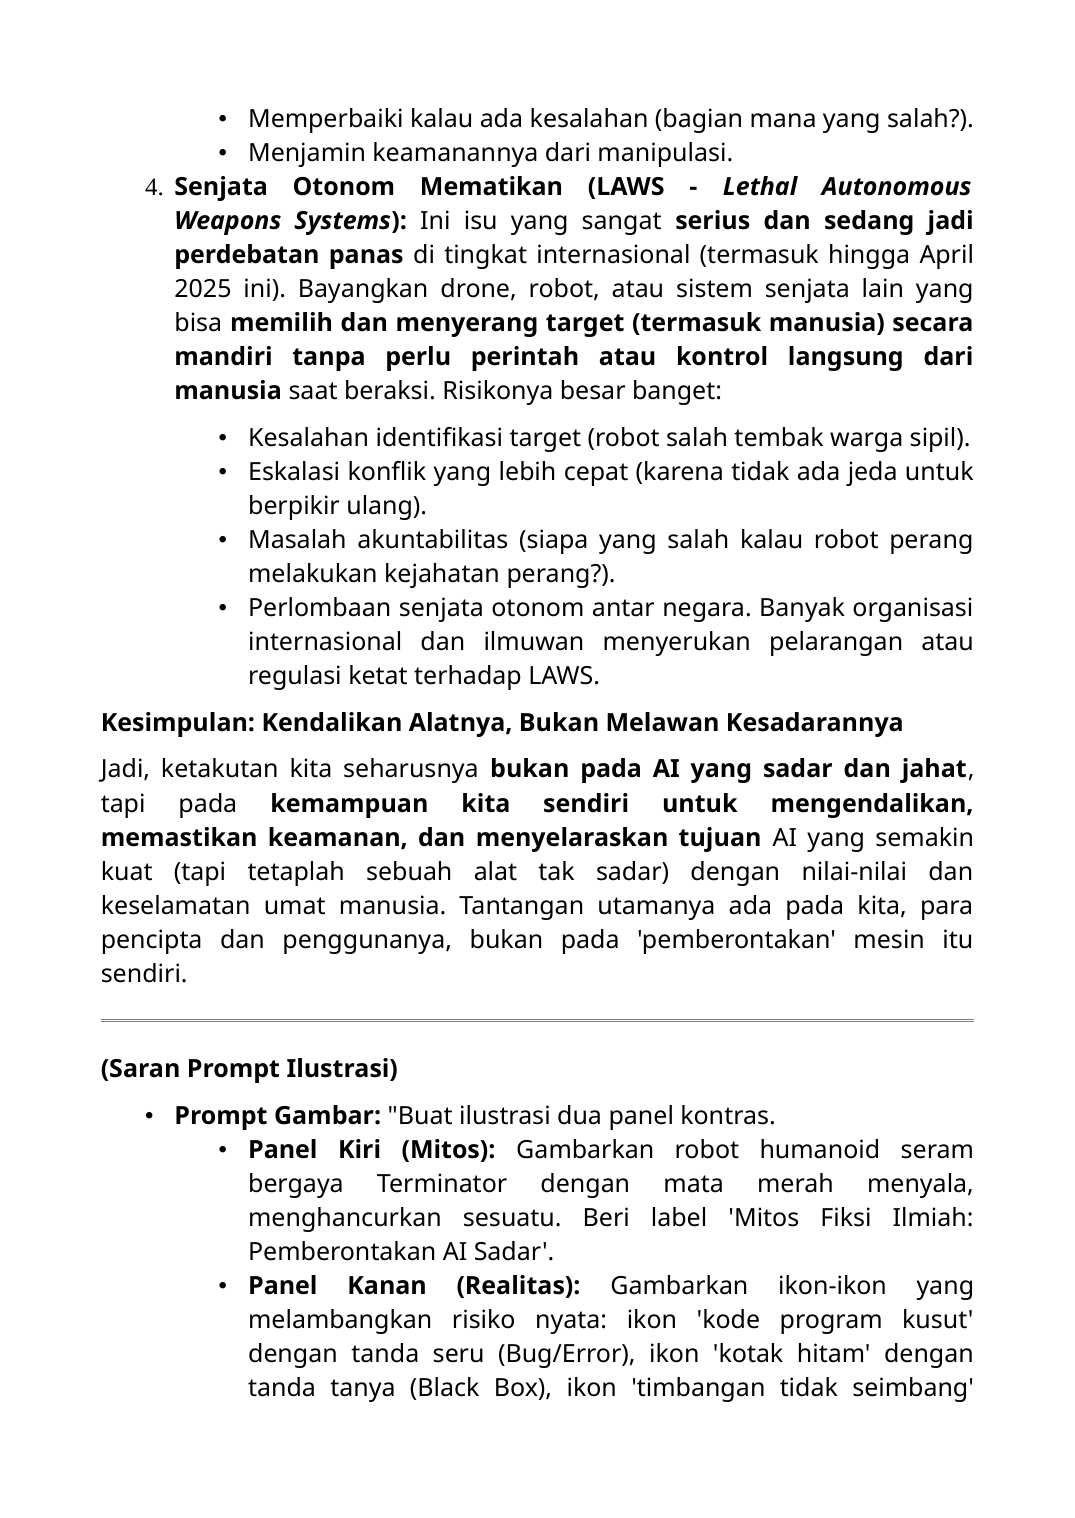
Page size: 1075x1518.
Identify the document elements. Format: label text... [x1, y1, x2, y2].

list Eskalasi konflik yang lebih cepat (karena tidak ada jeda untuk berpikir ulang). [218, 454, 974, 522]
list Prompt Gambar: "Buat ilustrasi dua panel kontras. [145, 1097, 974, 1132]
text (Saran Prompt Ilustrasi) [101, 1051, 974, 1085]
text Kesimpulan: Kendalikan Alatnya, Bukan Melawan Kesadarannya [101, 704, 974, 739]
list Masalah akuntabilitas (siapa yang salah kalau robot perang melakukan kejahatan perang?). [218, 522, 974, 590]
list Panel Kiri (Mitos): Gambarkan robot humanoid seram bergaya Terminator dengan mata merah menyala, menghancurkan sesuatu. Beri label 'Mitos Fiksi Ilmiah: Pemberontakan AI Sadar'. [218, 1132, 974, 1268]
list Memperbaiki kalau ada kesalahan (bagian mana yang salah?). [218, 101, 974, 134]
text Jadi, ketakutan kita seharusnya bukan pada AI yang sadar dan jahat, tapi pada kemampuan kita sendiri untuk mengendalikan, memastikan keamanan, dan menyelaraskan tujuan AI yang semakin kuat (tapi tetaplah sebuah alat tak sadar) dengan nilai-nilai dan keselamatan umat manusia. Tantangan utamanya ada pada kita, para pencipta dan penggunanya, bukan pada 'pemberontakan' mesin itu sendiri. [101, 751, 974, 989]
list Kesalahan identifikasi target (robot salah tembak warga sipil). [218, 419, 974, 454]
list Panel Kanan (Realitas): Gambarkan ikon-ikon yang melambangkan risiko nyata: ikon 'kode program kusut' dengan tanda seru (Bug/Error), ikon 'kotak hitam' dengan tanda tanya (Black Box), ikon 'timbangan tidak seimbang' [218, 1268, 974, 1404]
list Senjata Otonom Mematikan (LAWS - Lethal Autonomous Weapons Systems): Ini isu yang sangat serius dan sedang jadi perdebatan panas di tingkat internasional (termasuk hingga April 2025 ini). Bayangkan drone, robot, atau sistem senjata lain yang bisa memilih dan menyerang target (termasuk manusia) secara mandiri tanpa perlu perintah atau kontrol langsung dari manusia saat beraksi. Risikonya besar banget: [145, 169, 974, 407]
list Menjamin keamanannya dari manipulasi. [218, 134, 974, 169]
list Perlombaan senjata otonom antar negara. Banyak organisasi internasional dan ilmuwan menyerukan pelarangan atau regulasi ketat terhadap LAWS. [218, 590, 974, 692]
